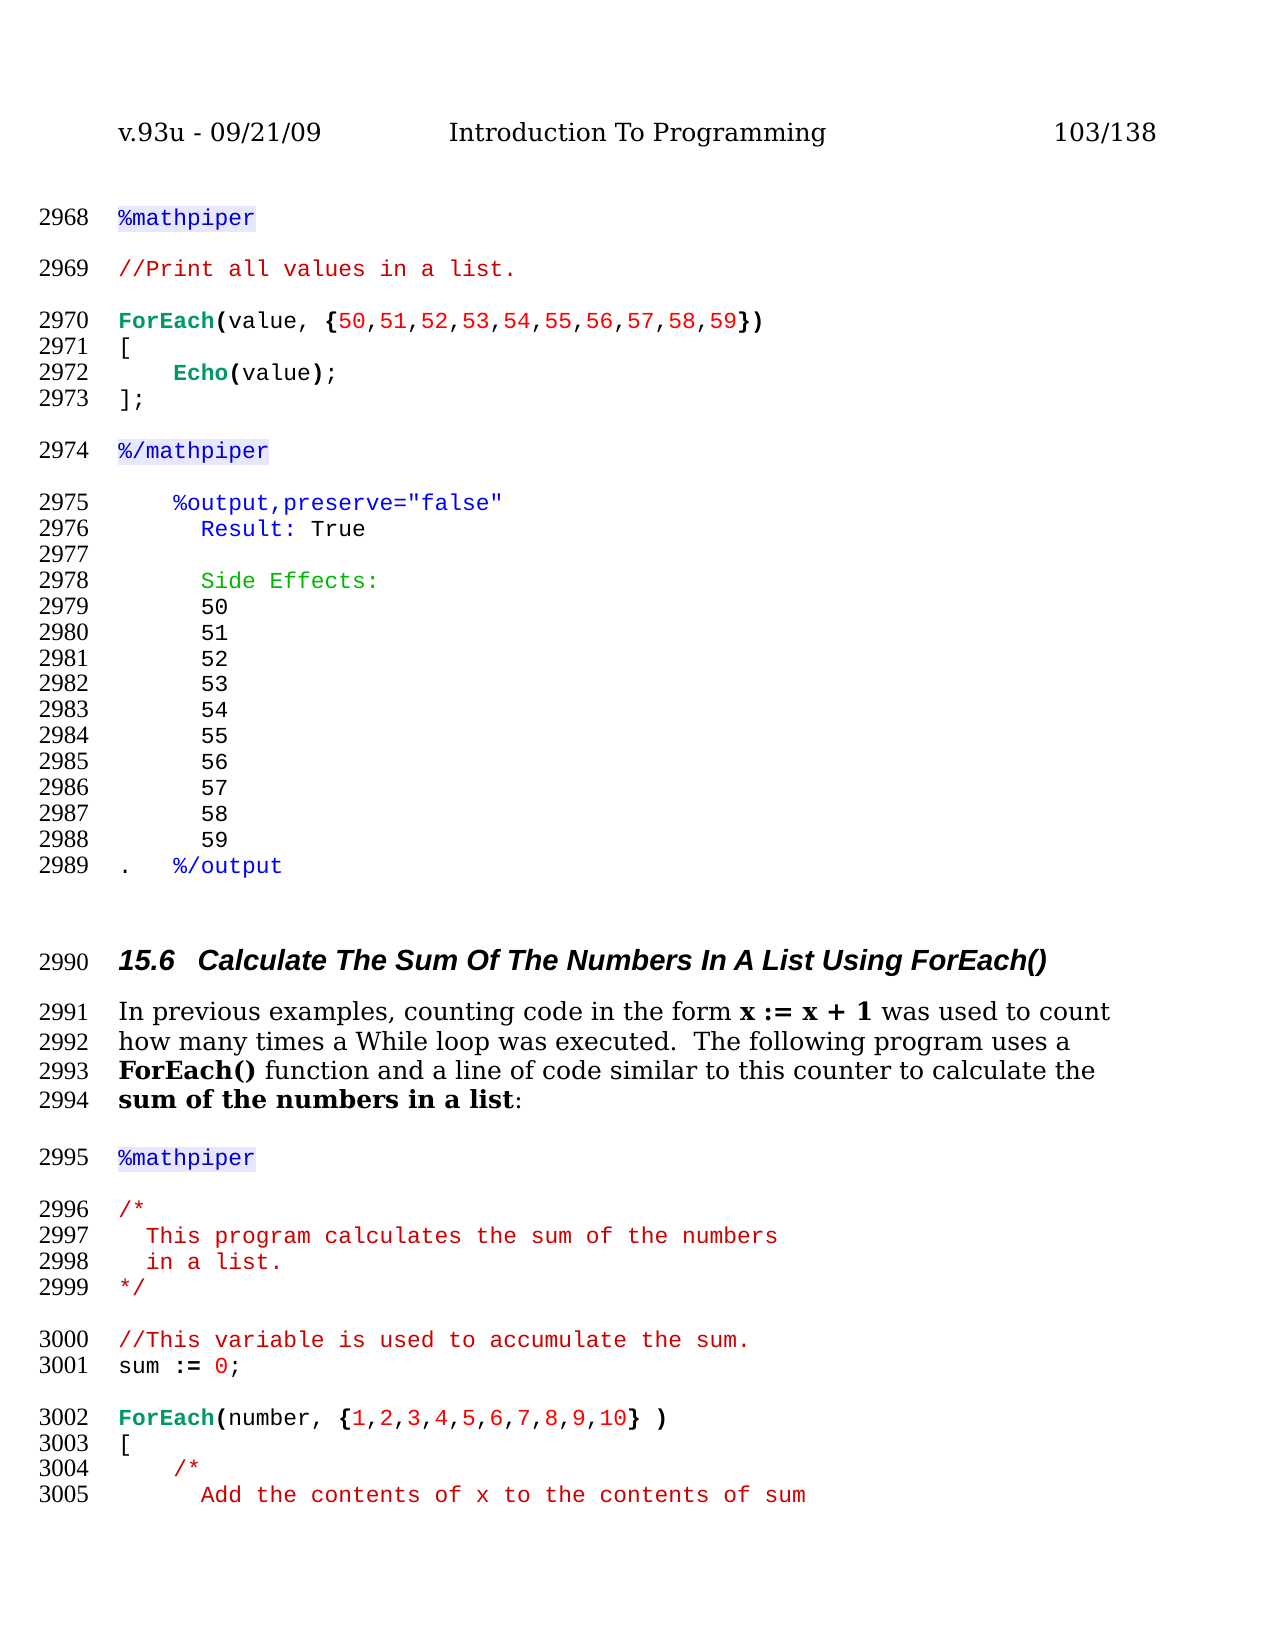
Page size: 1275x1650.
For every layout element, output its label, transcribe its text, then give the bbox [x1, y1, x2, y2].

text . %/output [118, 854, 1157, 880]
text /* [118, 1198, 1157, 1224]
text ForEach(value, {50,51,52,53,54,55,56,57,58,59}) [118, 310, 1157, 336]
text 59 [118, 828, 1157, 854]
text 55 [118, 725, 1157, 751]
text Add the contents of x to the contents of sum [118, 1484, 1157, 1510]
text //Print all values in a list. [118, 258, 1157, 284]
text %mathpiper [118, 1147, 1157, 1172]
text ]; [118, 387, 1157, 413]
text [ [118, 336, 1157, 362]
text //This variable is used to accumulate the sum. [118, 1328, 1157, 1354]
text sum := 0; [118, 1354, 1157, 1380]
text in a list. [118, 1250, 1157, 1276]
text 53 [118, 673, 1157, 699]
text /* [118, 1458, 1157, 1484]
text 50 [118, 595, 1157, 621]
text %/mathpiper [118, 439, 1157, 465]
text 58 [118, 802, 1157, 828]
text 52 [118, 647, 1157, 673]
text This program calculates the sum of the numbers [118, 1224, 1157, 1250]
text Side Effects: [118, 569, 1157, 595]
text 57 [118, 777, 1157, 802]
subtitle Calculate The Sum Of The Numbers In A List Using ForEach() [118, 943, 1157, 976]
text */ [118, 1276, 1157, 1302]
text [ [118, 1432, 1157, 1458]
text 51 [118, 621, 1157, 647]
text %mathpiper [118, 206, 1157, 232]
text ForEach(number, {1,2,3,4,5,6,7,8,9,10} ) [118, 1406, 1157, 1432]
text Echo(value); [118, 362, 1157, 387]
text 54 [118, 699, 1157, 725]
text 56 [118, 751, 1157, 777]
text %output,preserve="false" [118, 491, 1157, 517]
text In previous examples, counting code in the form x := x + 1 was used to count how many times a While loop was executed. The following program uses a ForEach() function and a line of code similar to this counter to calculate the sum of the numbers in a list: [118, 997, 1157, 1114]
text Result: True [118, 517, 1157, 543]
